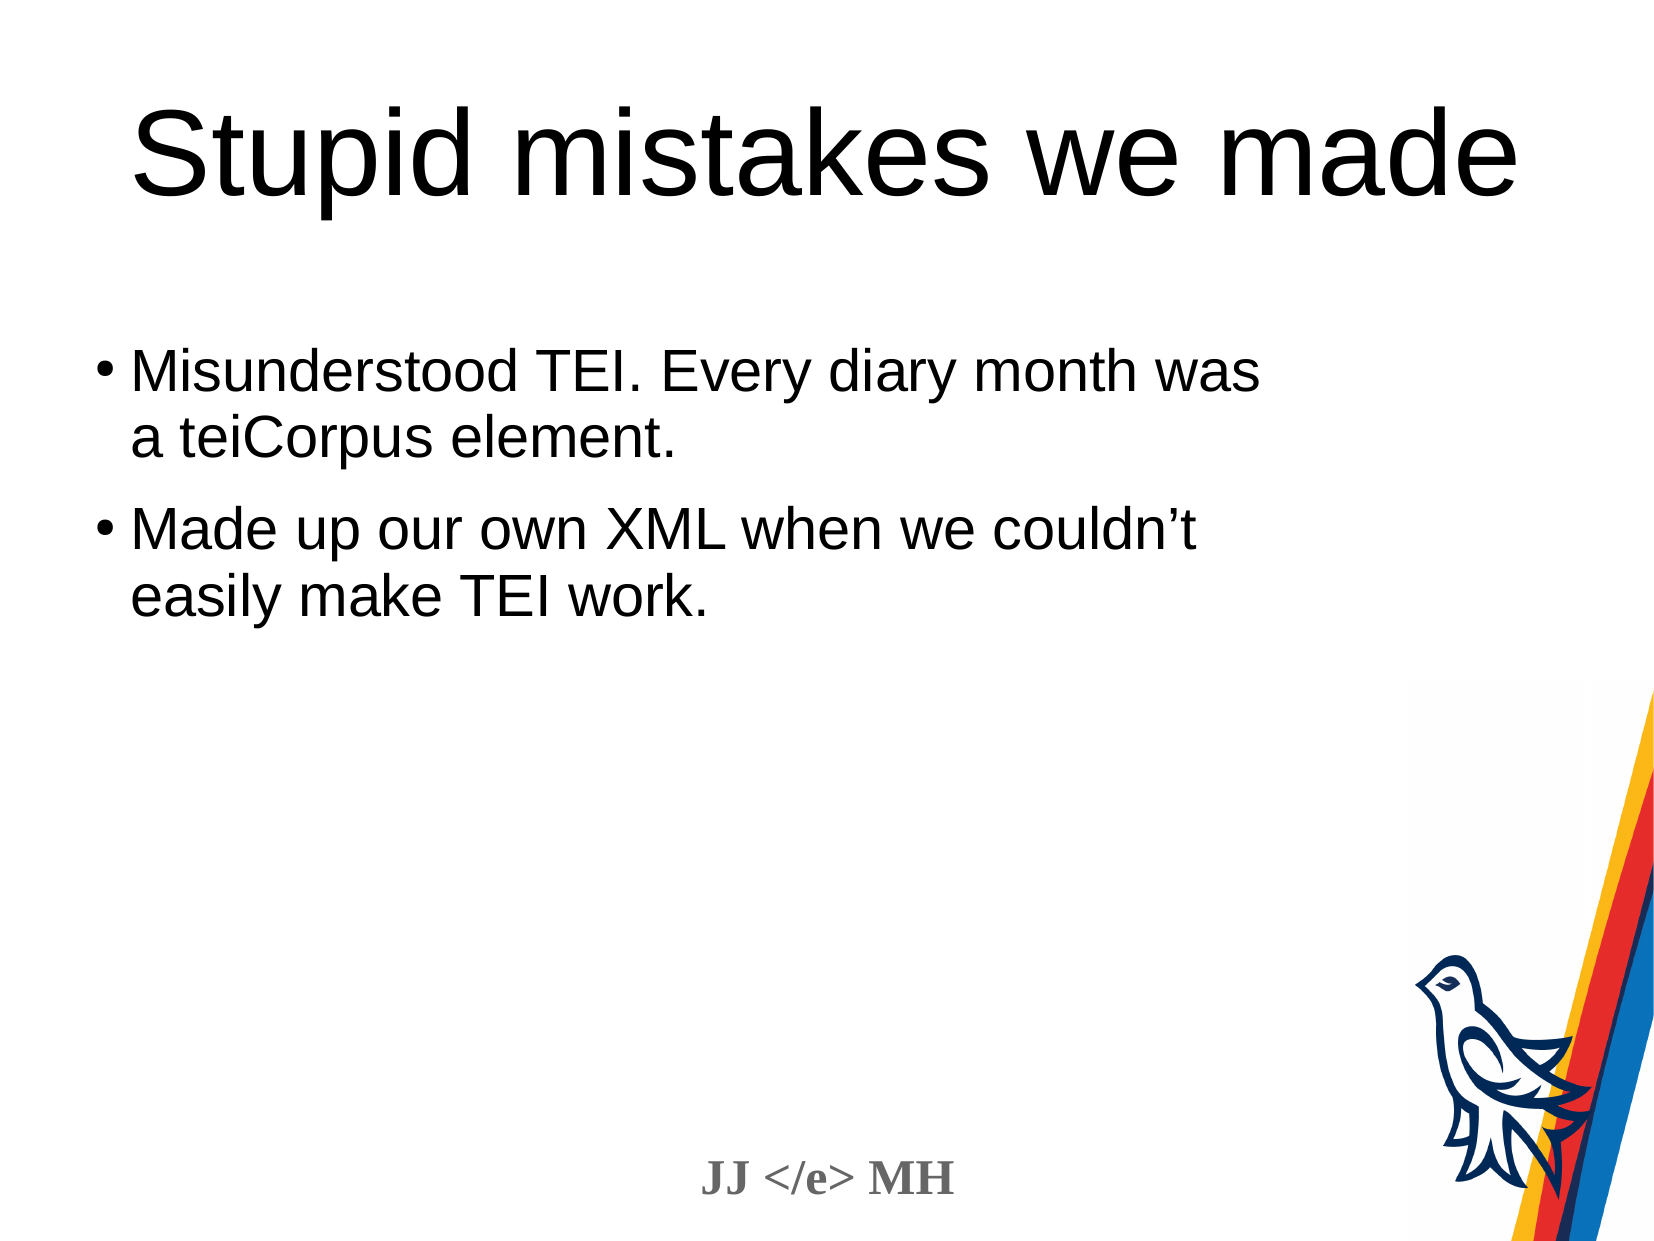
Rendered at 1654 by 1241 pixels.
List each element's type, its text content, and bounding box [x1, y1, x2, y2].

list Misunderstood TEI. Every diary month was a teiCorpus element. Made up our own XML when we couldn’t easily make TEI work. [82, 337, 1300, 1057]
title Stupid mistakes we made [82, 49, 1571, 257]
picture [185, 519, 331, 708]
picture [1407, 677, 1654, 1241]
